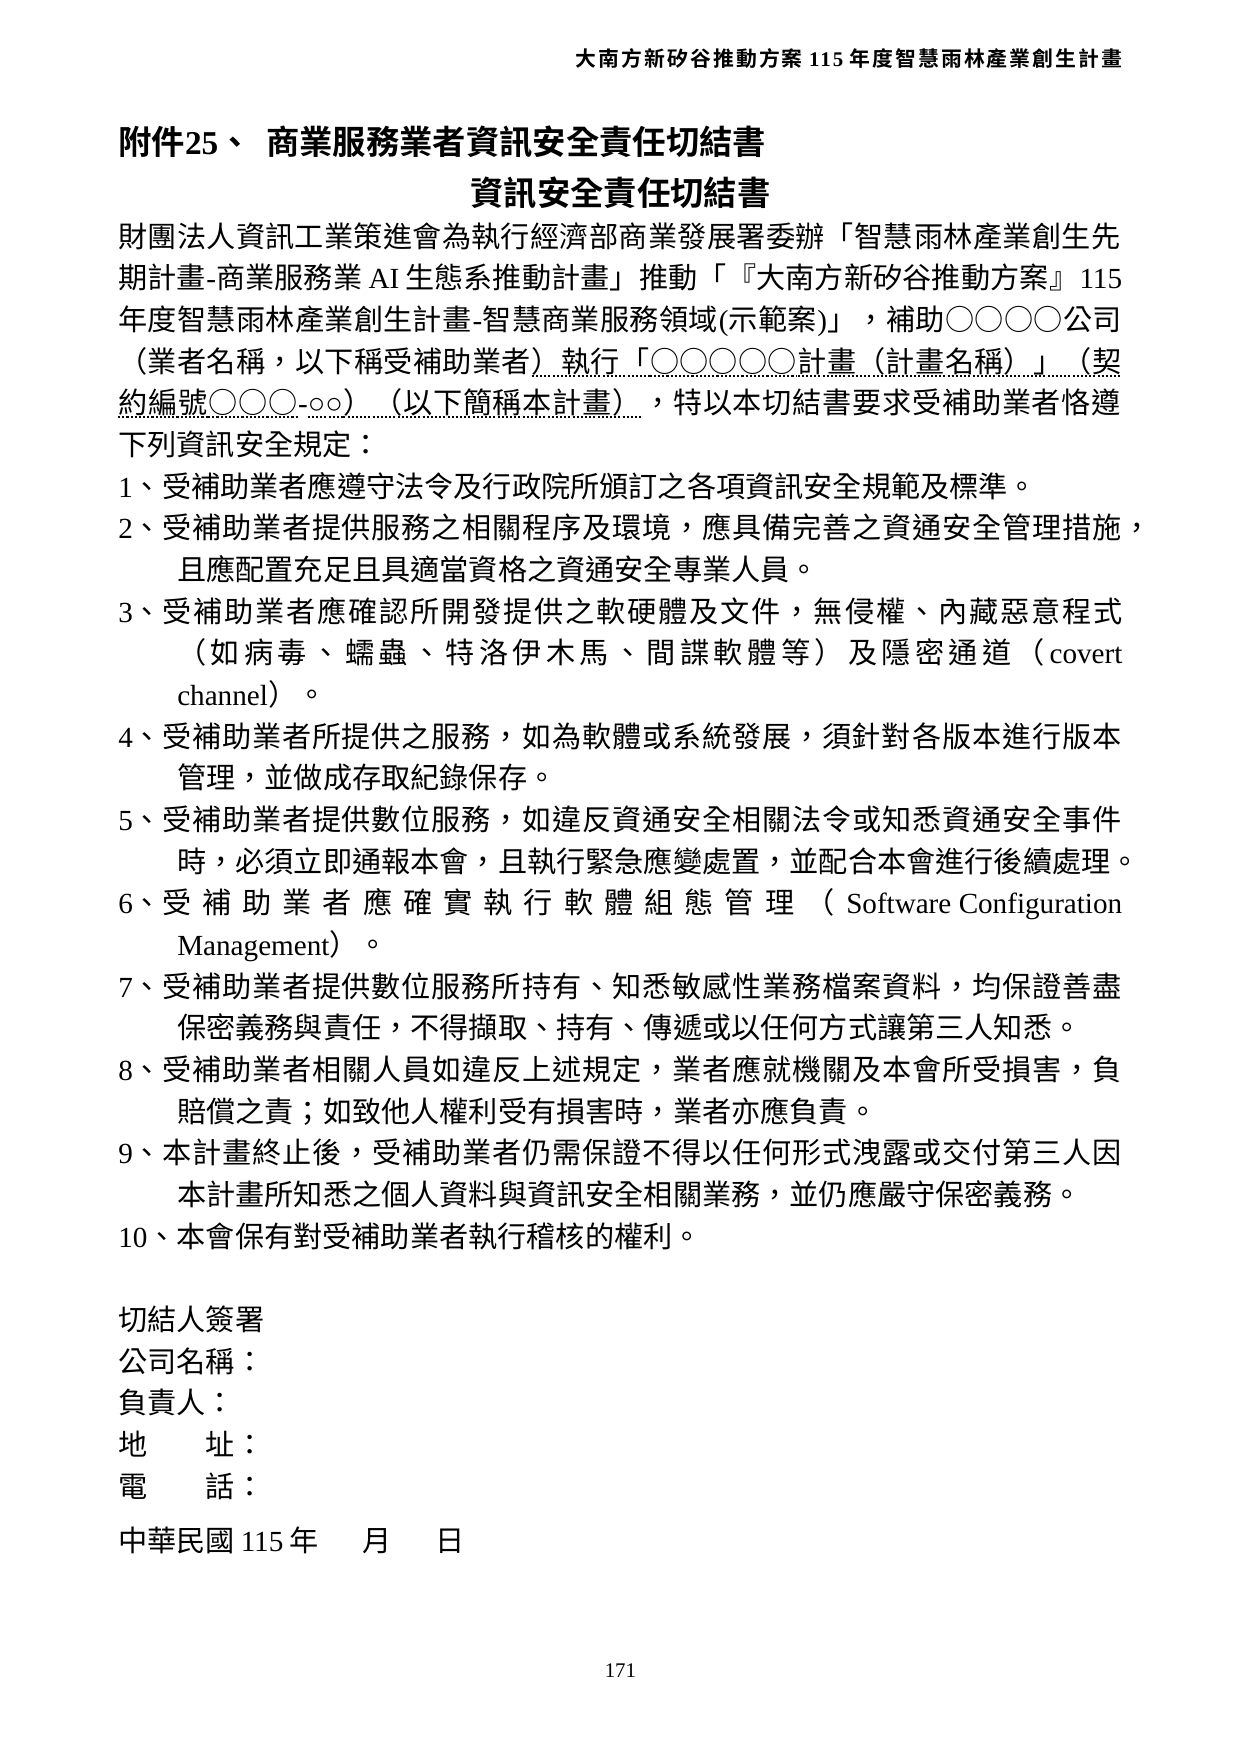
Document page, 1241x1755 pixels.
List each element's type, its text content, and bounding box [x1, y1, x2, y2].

list 受補助業者應遵守法令及行政院所頒訂之各項資訊安全規範及標準。 [118, 464, 1122, 506]
list 本計畫終止後，受補助業者仍需保證不得以任何形式洩露或交付第三人因本計畫所知悉之個人資料與資訊安全相關業務，並仍應嚴守保密義務。 [118, 1131, 1122, 1214]
text 切結人簽署 [118, 1297, 1122, 1339]
text 財團法人資訊工業策進會為執行經濟部商業發展署委辦「智慧雨林產業創生先期計畫-商業服務業AI生態系推動計畫」推動「『大南方新矽谷推動方案』115年度智慧雨林產業創生計畫-智慧商業服務領域(示範案)」，補助○○○○公司（業者名稱，以下稱受補助業者）執行「○○○○○計畫（計畫名稱）」（契約編號○○○-○○）（以下簡稱本計畫），特以本切結書要求受補助業者恪遵下列資訊安全規定： [118, 214, 1122, 464]
text 負責人： [118, 1381, 1122, 1422]
text 資訊安全責任切結書 [118, 170, 1122, 214]
list 受補助業者相關人員如違反上述規定，業者應就機關及本會所受損害，負賠償之責；如致他人權利受有損害時，業者亦應負責。 [118, 1047, 1122, 1131]
text 公司名稱： [118, 1339, 1122, 1381]
list 受補助業者應確實執行軟體組態管理（Software Configuration Management）。 [118, 881, 1122, 964]
list 本會保有對受補助業者執行稽核的權利。 [118, 1214, 1122, 1256]
text 地 址： [118, 1422, 1122, 1464]
list 商業服務業者資訊安全責任切結書 [118, 116, 1122, 164]
text 中華民國115年 月 日 [118, 1518, 1122, 1560]
list 受補助業者提供數位服務所持有、知悉敏感性業務檔案資料，均保證善盡保密義務與責任，不得擷取、持有、傳遞或以任何方式讓第三人知悉。 [118, 964, 1122, 1047]
list 受補助業者所提供之服務，如為軟體或系統發展，須針對各版本進行版本管理，並做成存取紀錄保存。 [118, 714, 1122, 797]
list 受補助業者提供服務之相關程序及環境，應具備完善之資通安全管理措施，且應配置充足且具適當資格之資通安全專業人員。 [118, 506, 1122, 589]
text 電 話： [118, 1464, 1122, 1506]
list 受補助業者提供數位服務，如違反資通安全相關法令或知悉資通安全事件時，必須立即通報本會，且執行緊急應變處置，並配合本會進行後續處理。 [118, 797, 1122, 881]
list 受補助業者應確認所開發提供之軟硬體及文件，無侵權、內藏惡意程式（如病毒、蠕蟲、特洛伊木馬、間諜軟體等）及隱密通道（covert channel）。 [118, 589, 1122, 714]
